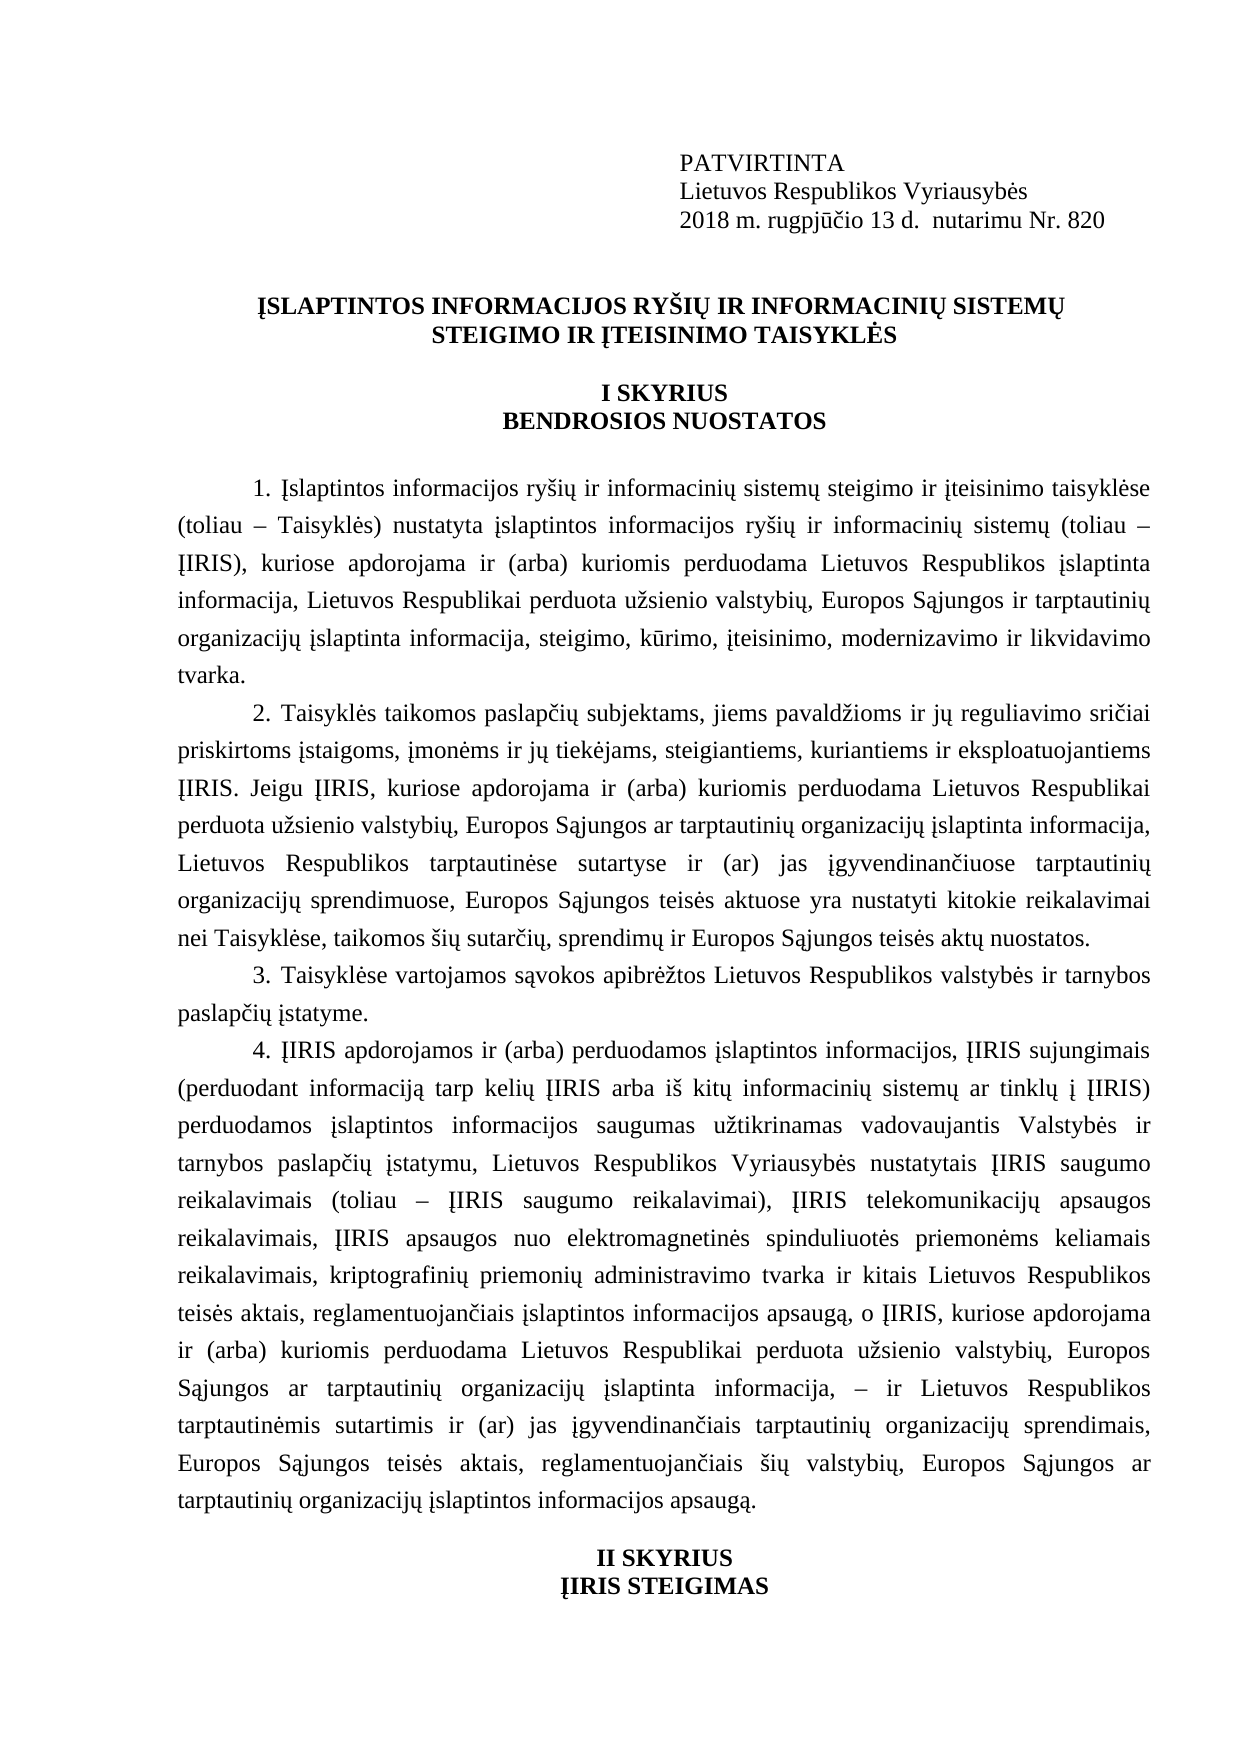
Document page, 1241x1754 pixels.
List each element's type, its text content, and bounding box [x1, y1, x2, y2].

text STEIGIMO IR ĮTEISINIMO TAISYKLĖS [177, 320, 1152, 349]
text ĮIRIS STEIGIMAS [177, 1571, 1152, 1600]
text ĮSLAPTINTOS INFORMACIJOS RYŠIŲ IR INFORMACINIŲ SISTEMŲ [177, 291, 1152, 320]
text BENDROSIOS NUOSTATOS [177, 406, 1152, 435]
text 3. Taisyklėse vartojamos sąvokos apibrėžtos Lietuvos Respublikos valstybės ir tarnybos paslapčių įstatyme. [177, 951, 1152, 1026]
text 1. Įslaptintos informacijos ryšių ir informacinių sistemų steigimo ir įteisinimo taisyklėse (toliau – Taisyklės) nustatyta įslaptintos informacijos ryšių ir informacinių sistemų (toliau – ĮIRIS), kuriose apdorojama ir (arba) kuriomis perduodama Lietuvos Respublikos įslaptinta informacija, Lietuvos Respublikai perduota užsienio valstybių, Europos Sąjungos ir tarptautinių organizacijų įslaptinta informacija, steigimo, kūrimo, įteisinimo, modernizavimo ir likvidavimo tvarka. [177, 464, 1152, 689]
text I SKYRIUS [177, 378, 1152, 406]
text II SKYRIUS [177, 1543, 1152, 1571]
text 2. Taisyklės taikomos paslapčių subjektams, jiems pavaldžioms ir jų reguliavimo sričiai priskirtoms įstaigoms, įmonėms ir jų tiekėjams, steigiantiems, kuriantiems ir eksploatuojantiems ĮIRIS. Jeigu ĮIRIS, kuriose apdorojama ir (arba) kuriomis perduodama Lietuvos Respublikai perduota užsienio valstybių, Europos Sąjungos ar tarptautinių organizacijų įslaptinta informacija, Lietuvos Respublikos tarptautinėse sutartyse ir (ar) jas įgyvendinančiuose tarptautinių organizacijų sprendimuose, Europos Sąjungos teisės aktuose yra nustatyti kitokie reikalavimai nei Taisyklėse, taikomos šių sutarčių, sprendimų ir Europos Sąjungos teisės aktų nuostatos. [177, 689, 1152, 951]
text 4. ĮIRIS apdorojamos ir (arba) perduodamos įslaptintos informacijos, ĮIRIS sujungimais (perduodant informaciją tarp kelių ĮIRIS arba iš kitų informacinių sistemų ar tinklų į ĮIRIS) perduodamos įslaptintos informacijos saugumas užtikrinamas vadovaujantis Valstybės ir tarnybos paslapčių įstatymu, Lietuvos Respublikos Vyriausybės nustatytais ĮIRIS saugumo reikalavimais (toliau – ĮIRIS saugumo reikalavimai), ĮIRIS telekomunikacijų apsaugos reikalavimais, ĮIRIS apsaugos nuo elektromagnetinės spinduliuotės priemonėms keliamais reikalavimais, kriptografinių priemonių administravimo tvarka ir kitais Lietuvos Respublikos teisės aktais, reglamentuojančiais įslaptintos informacijos apsaugą, o ĮIRIS, kuriose apdorojama ir (arba) kuriomis perduodama Lietuvos Respublikai perduota užsienio valstybių, Europos Sąjungos ar tarptautinių organizacijų įslaptinta informacija, – ir Lietuvos Respublikos tarptautinėmis sutartimis ir (ar) jas įgyvendinančiais tarptautinių organizacijų sprendimais, Europos Sąjungos teisės aktais, reglamentuojančiais šių valstybių, Europos Sąjungos ar tarptautinių organizacijų įslaptintos informacijos apsaugą. [177, 1026, 1152, 1514]
text PATVIRTINTA Lietuvos Respublikos Vyriausybės 2018 m. rugpjūčio 13 d. nutarimu Nr. 820 [679, 148, 1152, 234]
